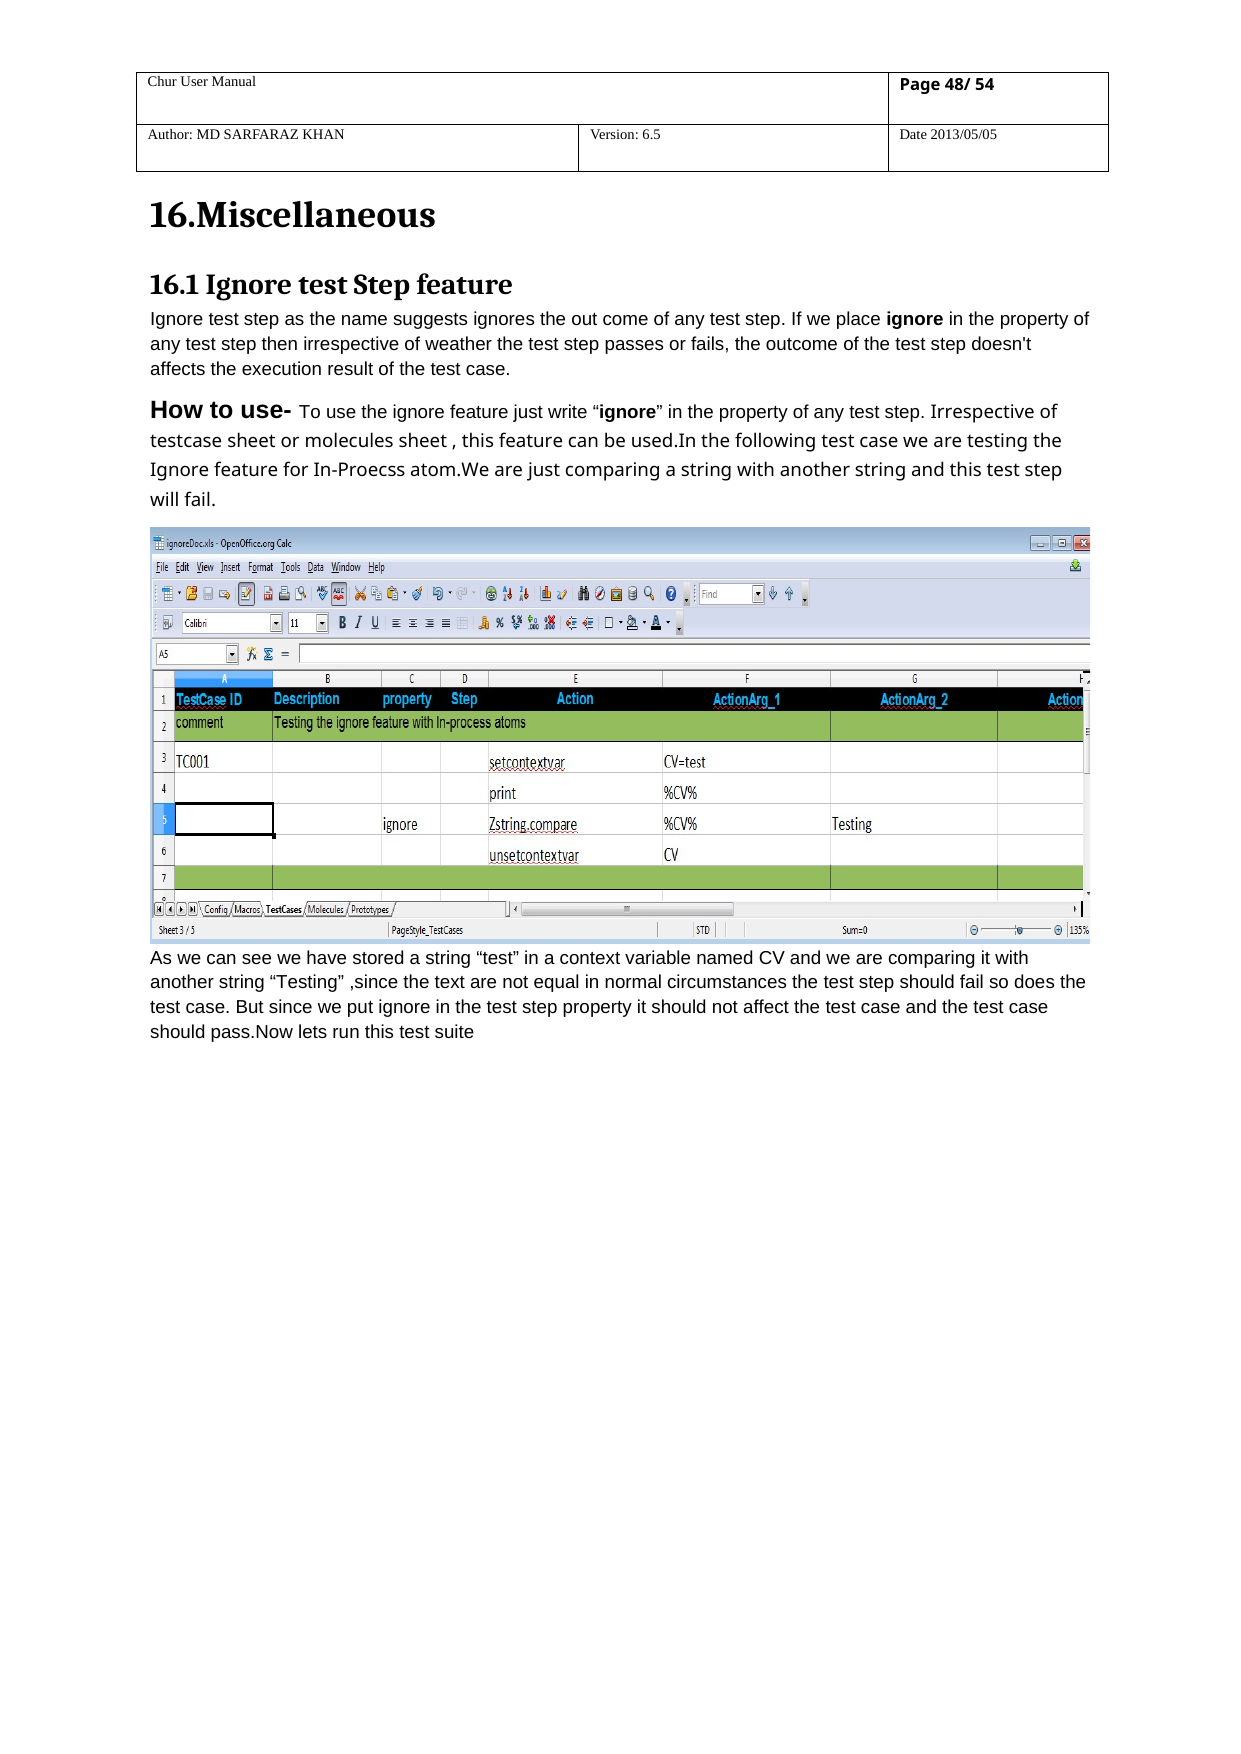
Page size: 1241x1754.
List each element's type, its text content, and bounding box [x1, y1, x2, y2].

text How to use- To use the ignore feature just write “ignore” in the property of any test step. Irrespective of testcase sheet or molecules sheet , this feature can be used.In the following test case we are testing the Ignore feature for In-Proecss atom.We are just comparing a string with another string and this test step will fail. [150, 395, 1090, 511]
text As we can see we have stored a string “test” in a context variable named CV and we are comparing it with another string “Testing” ,since the text are not equal in normal circumstances the test step should fail so does the test case. But since we put ignore in the test step property it should not affect the test case and the test case should pass.Now lets run this test suite [150, 944, 1090, 1042]
subtitle 16.Miscellaneous [150, 193, 1090, 237]
text Ignore test step as the name suggests ignores the out come of any test step. If we place ignore in the property of any test step then irrespective of weather the test step passes or fails, the outcome of the test step doesn't affects the execution result of the test case. [150, 308, 1090, 379]
subtitle 16.1 Ignore test Step feature [150, 268, 1090, 301]
picture [150, 527, 1091, 944]
